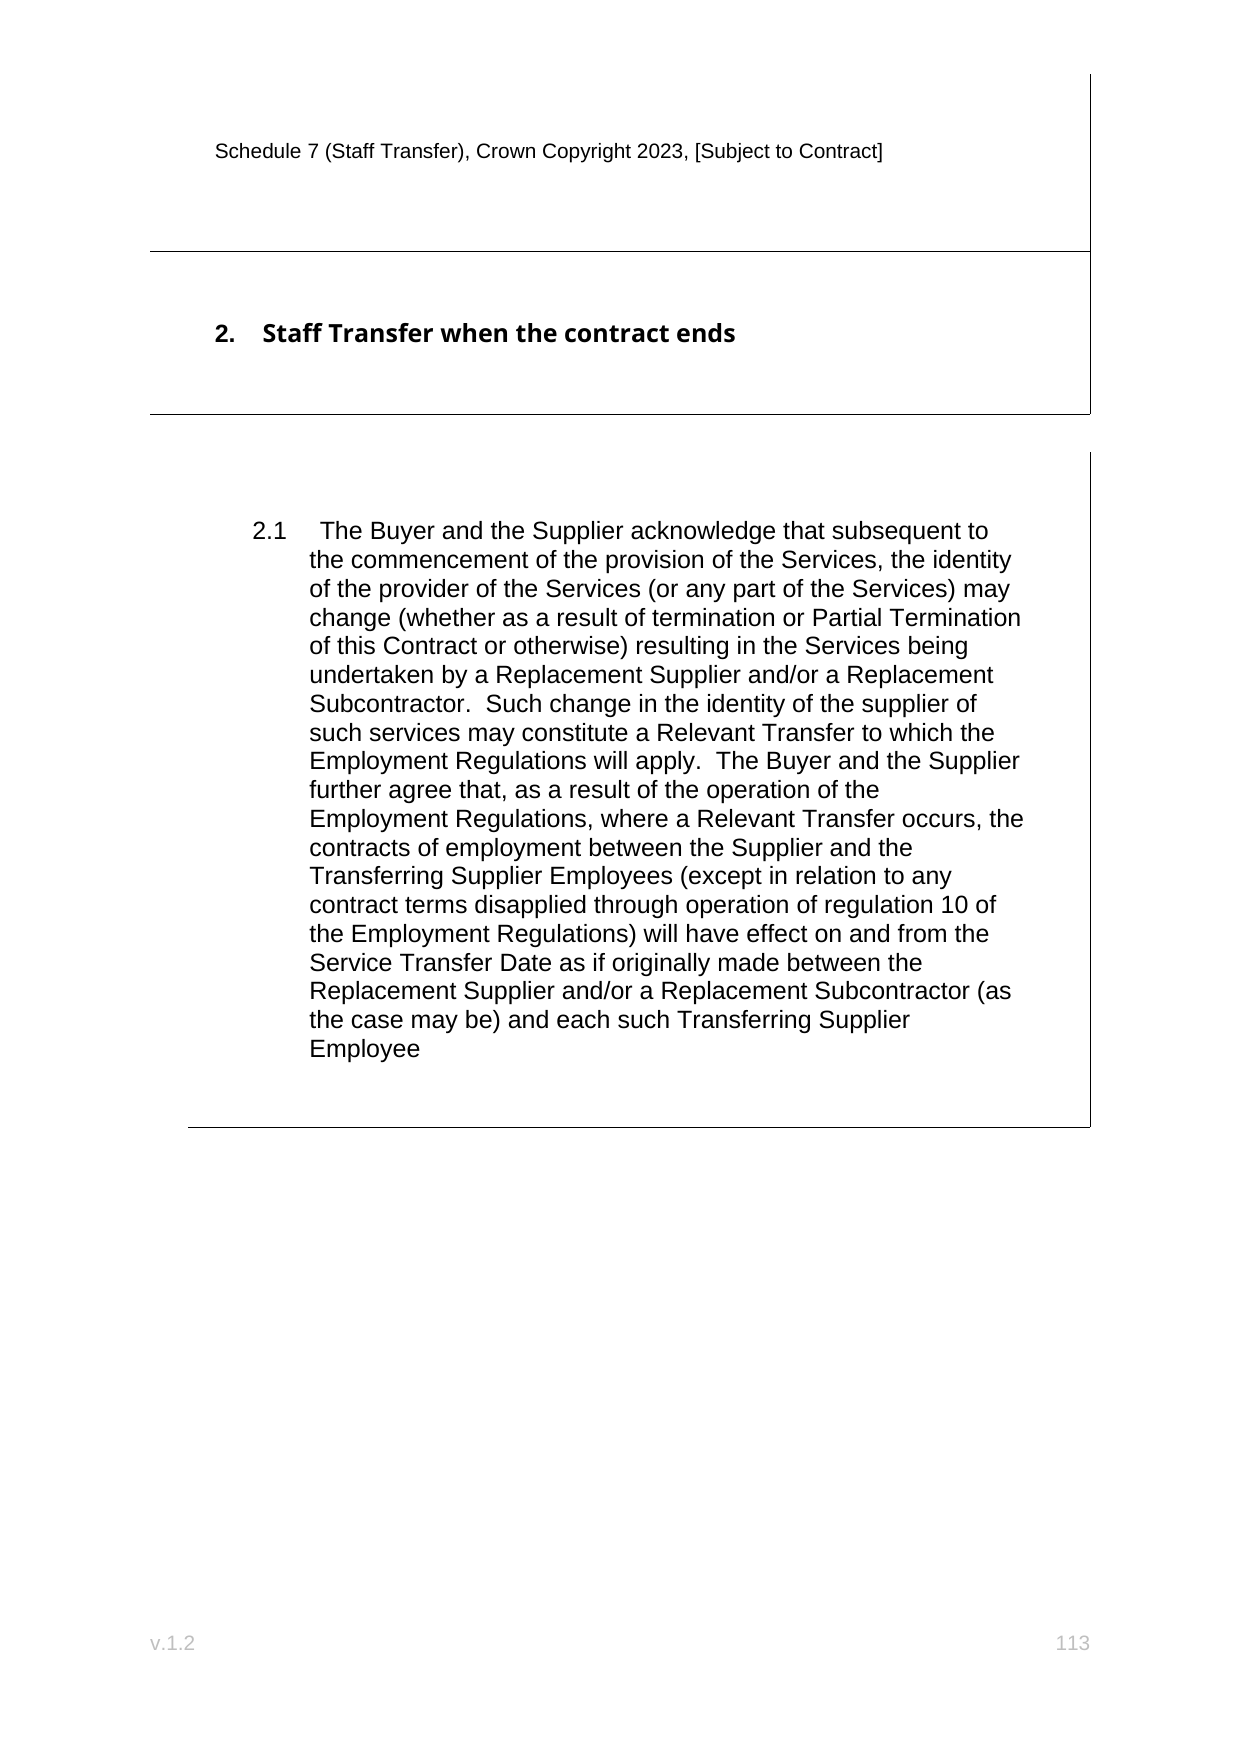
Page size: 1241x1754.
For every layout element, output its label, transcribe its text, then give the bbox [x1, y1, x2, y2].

list Staff Transfer when the contract ends [150, 251, 1090, 414]
list The Buyer and the Supplier acknowledge that subsequent to the commencement of the provision of the Services, the identity of the provider of the Services (or any part of the Services) may change (whether as a result of termination or Partial Termination of this Contract or otherwise) resulting in the Services being undertaken by a Replacement Supplier and/or a Replacement Subcontractor. Such change in the identity of the supplier of such services may constitute a Relevant Transfer to which the Employment Regulations will apply. The Buyer and the Supplier further agree that, as a result of the operation of the Employment Regulations, where a Relevant Transfer occurs, the contracts of employment between the Supplier and the Transferring Supplier Employees (except in relation to any contract terms disapplied through operation of regulation 10 of the Employment Regulations) will have effect on and from the Service Transfer Date as if originally made between the Replacement Supplier and/or a Replacement Subcontractor (as the case may be) and each such Transferring Supplier Employee [187, 452, 1090, 1127]
